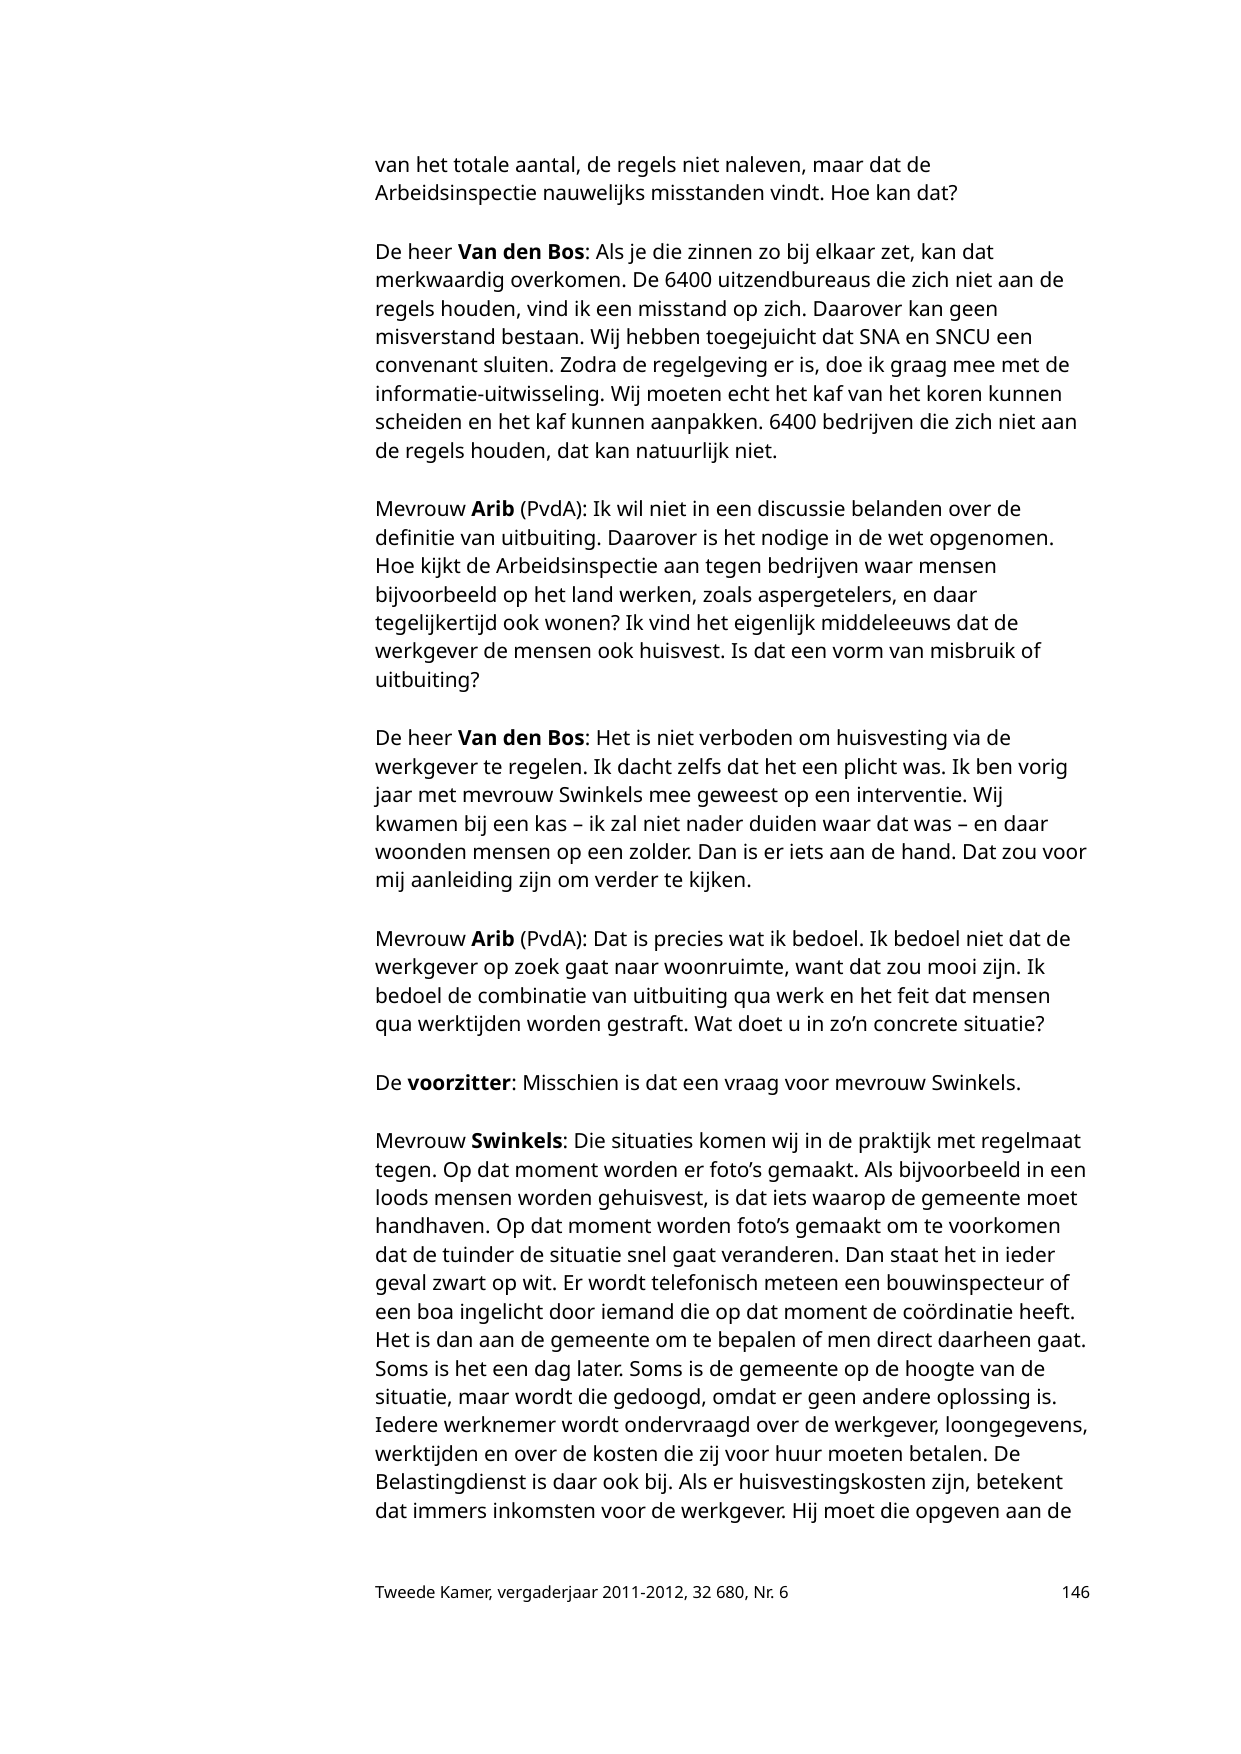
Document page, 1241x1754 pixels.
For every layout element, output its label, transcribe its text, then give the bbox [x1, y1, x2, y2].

text De heer Van den Bos: Het is niet verboden om huisvesting via de werkgever te regelen. Ik dacht zelfs dat het een plicht was. Ik ben vorig jaar met mevrouw Swinkels mee geweest op een interventie. Wij kwamen bij een kas – ik zal niet nader duiden waar dat was – en daar woonden mensen op een zolder. Dan is er iets aan de hand. Dat zou voor mij aanleiding zijn om verder te kijken. [375, 723, 1090, 894]
text Mevrouw Arib (PvdA): Dat is precies wat ik bedoel. Ik bedoel niet dat de werkgever op zoek gaat naar woonruimte, want dat zou mooi zijn. Ik bedoel de combinatie van uitbuiting qua werk en het feit dat mensen qua werktijden worden gestraft. Wat doet u in zo’n concrete situatie? [375, 924, 1090, 1038]
text van het totale aantal, de regels niet naleven, maar dat de Arbeidsinspectie nauwelijks misstanden vindt. Hoe kan dat? [375, 150, 1090, 207]
text Mevrouw Swinkels: Die situaties komen wij in de praktijk met regelmaat tegen. Op dat moment worden er foto’s gemaakt. Als bijvoorbeeld in een loods mensen worden gehuisvest, is dat iets waarop de gemeente moet handhaven. Op dat moment worden foto’s gemaakt om te voorkomen dat de tuinder de situatie snel gaat veranderen. Dan staat het in ieder geval zwart op wit. Er wordt telefonisch meteen een bouwinspecteur of een boa ingelicht door iemand die op dat moment de coördinatie heeft. Het is dan aan de gemeente om te bepalen of men direct daarheen gaat. Soms is het een dag later. Soms is de gemeente op de hoogte van de situatie, maar wordt die gedoogd, omdat er geen andere oplossing is. Iedere werknemer wordt ondervraagd over de werkgever, loongegevens, werktijden en over de kosten die zij voor huur moeten betalen. De Belastingdienst is daar ook bij. Als er huisvestingskosten zijn, betekent dat immers inkomsten voor de werkgever. Hij moet die opgeven aan de [375, 1126, 1090, 1524]
text De heer Van den Bos: Als je die zinnen zo bij elkaar zet, kan dat merkwaardig overkomen. De 6400 uitzendbureaus die zich niet aan de regels houden, vind ik een misstand op zich. Daarover kan geen misverstand bestaan. Wij hebben toegejuicht dat SNA en SNCU een convenant sluiten. Zodra de regelgeving er is, doe ik graag mee met de informatie-uitwisseling. Wij moeten echt het kaf van het koren kunnen scheiden en het kaf kunnen aanpakken. 6400 bedrijven die zich niet aan de regels houden, dat kan natuurlijk niet. [375, 237, 1090, 464]
text De voorzitter: Misschien is dat een vraag voor mevrouw Swinkels. [375, 1068, 1090, 1096]
text Mevrouw Arib (PvdA): Ik wil niet in een discussie belanden over de definitie van uitbuiting. Daarover is het nodige in de wet opgenomen. Hoe kijkt de Arbeidsinspectie aan tegen bedrijven waar mensen bijvoorbeeld op het land werken, zoals aspergetelers, en daar tegelijkertijd ook wonen? Ik vind het eigenlijk middeleeuws dat de werkgever de mensen ook huisvest. Is dat een vorm van misbruik of uitbuiting? [375, 494, 1090, 693]
